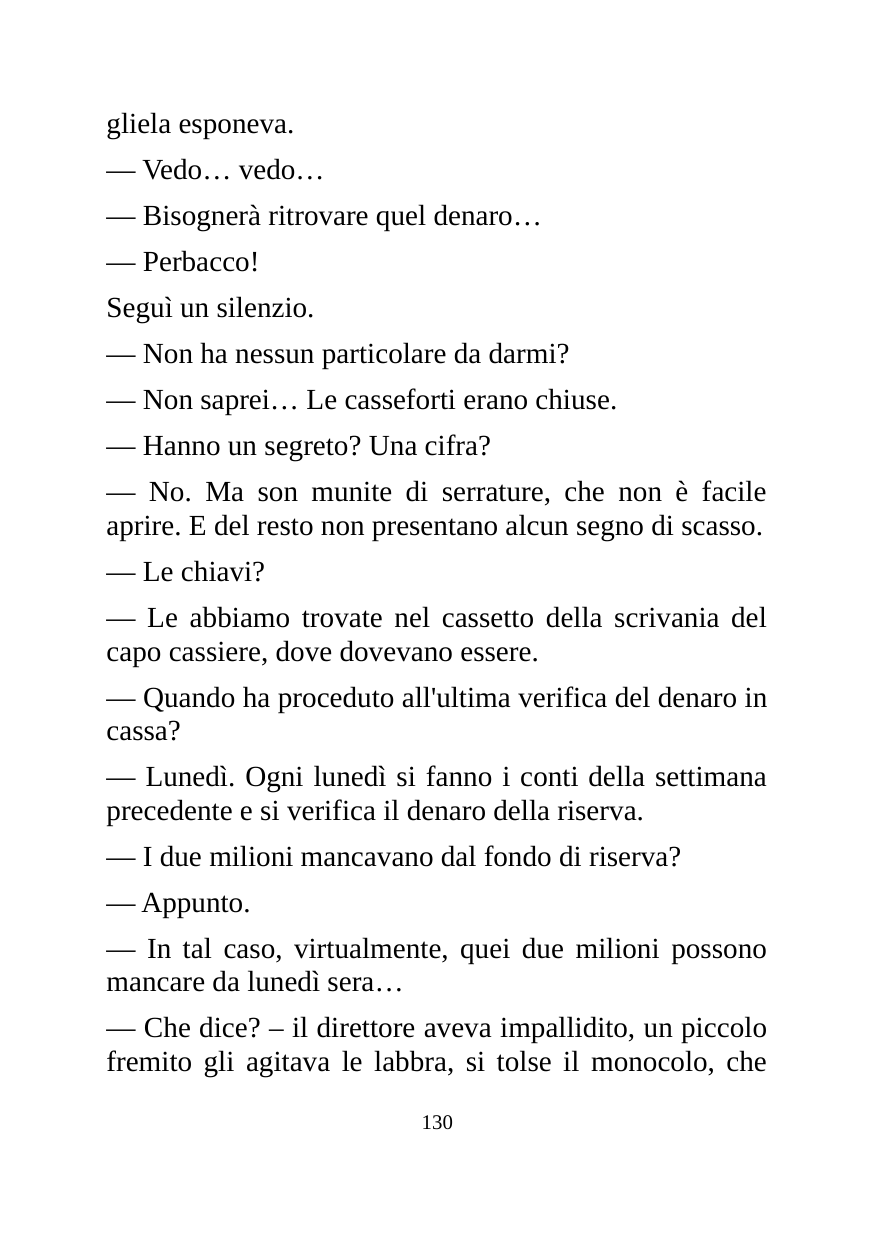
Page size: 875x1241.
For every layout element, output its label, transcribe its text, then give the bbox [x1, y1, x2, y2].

text — In tal caso, virtualmente, quei due milioni possono mancare da lunedì sera… [106, 931, 768, 998]
text — Bisognerà ritrovare quel denaro… [106, 198, 768, 232]
text — I due milioni mancavano dal fondo di riserva? [106, 839, 768, 872]
text — Non ha nessun particolare da darmi? [106, 336, 768, 370]
text — Quando ha proceduto all'ultima verifica del denaro in cassa? [106, 680, 768, 747]
text gliela esponeva. [106, 106, 768, 140]
text — Appunto. [106, 885, 768, 918]
text — Perbacco! [106, 244, 768, 278]
text — No. Ma son munite di serrature, che non è facile aprire. E del resto non presentano alcun segno di scasso. [106, 474, 768, 542]
text — Lunedì. Ogni lunedì si fanno i conti della settimana precedente e si verifica il denaro della riserva. [106, 759, 768, 826]
text Seguì un silenzio. [106, 290, 768, 324]
text — Che dice? – il direttore aveva impallidito, un piccolo fremito gli agitava le labbra, si tolse il monocolo, che [106, 1011, 768, 1078]
text — Hanno un segreto? Una cifra? [106, 428, 768, 462]
text — Vedo… vedo… [106, 152, 768, 186]
text — Le abbiamo trovate nel cassetto della scrivania del capo cassiere, dove dovevano essere. [106, 600, 768, 667]
text — Le chiavi? [106, 554, 768, 588]
text — Non saprei… Le casseforti erano chiuse. [106, 382, 768, 416]
